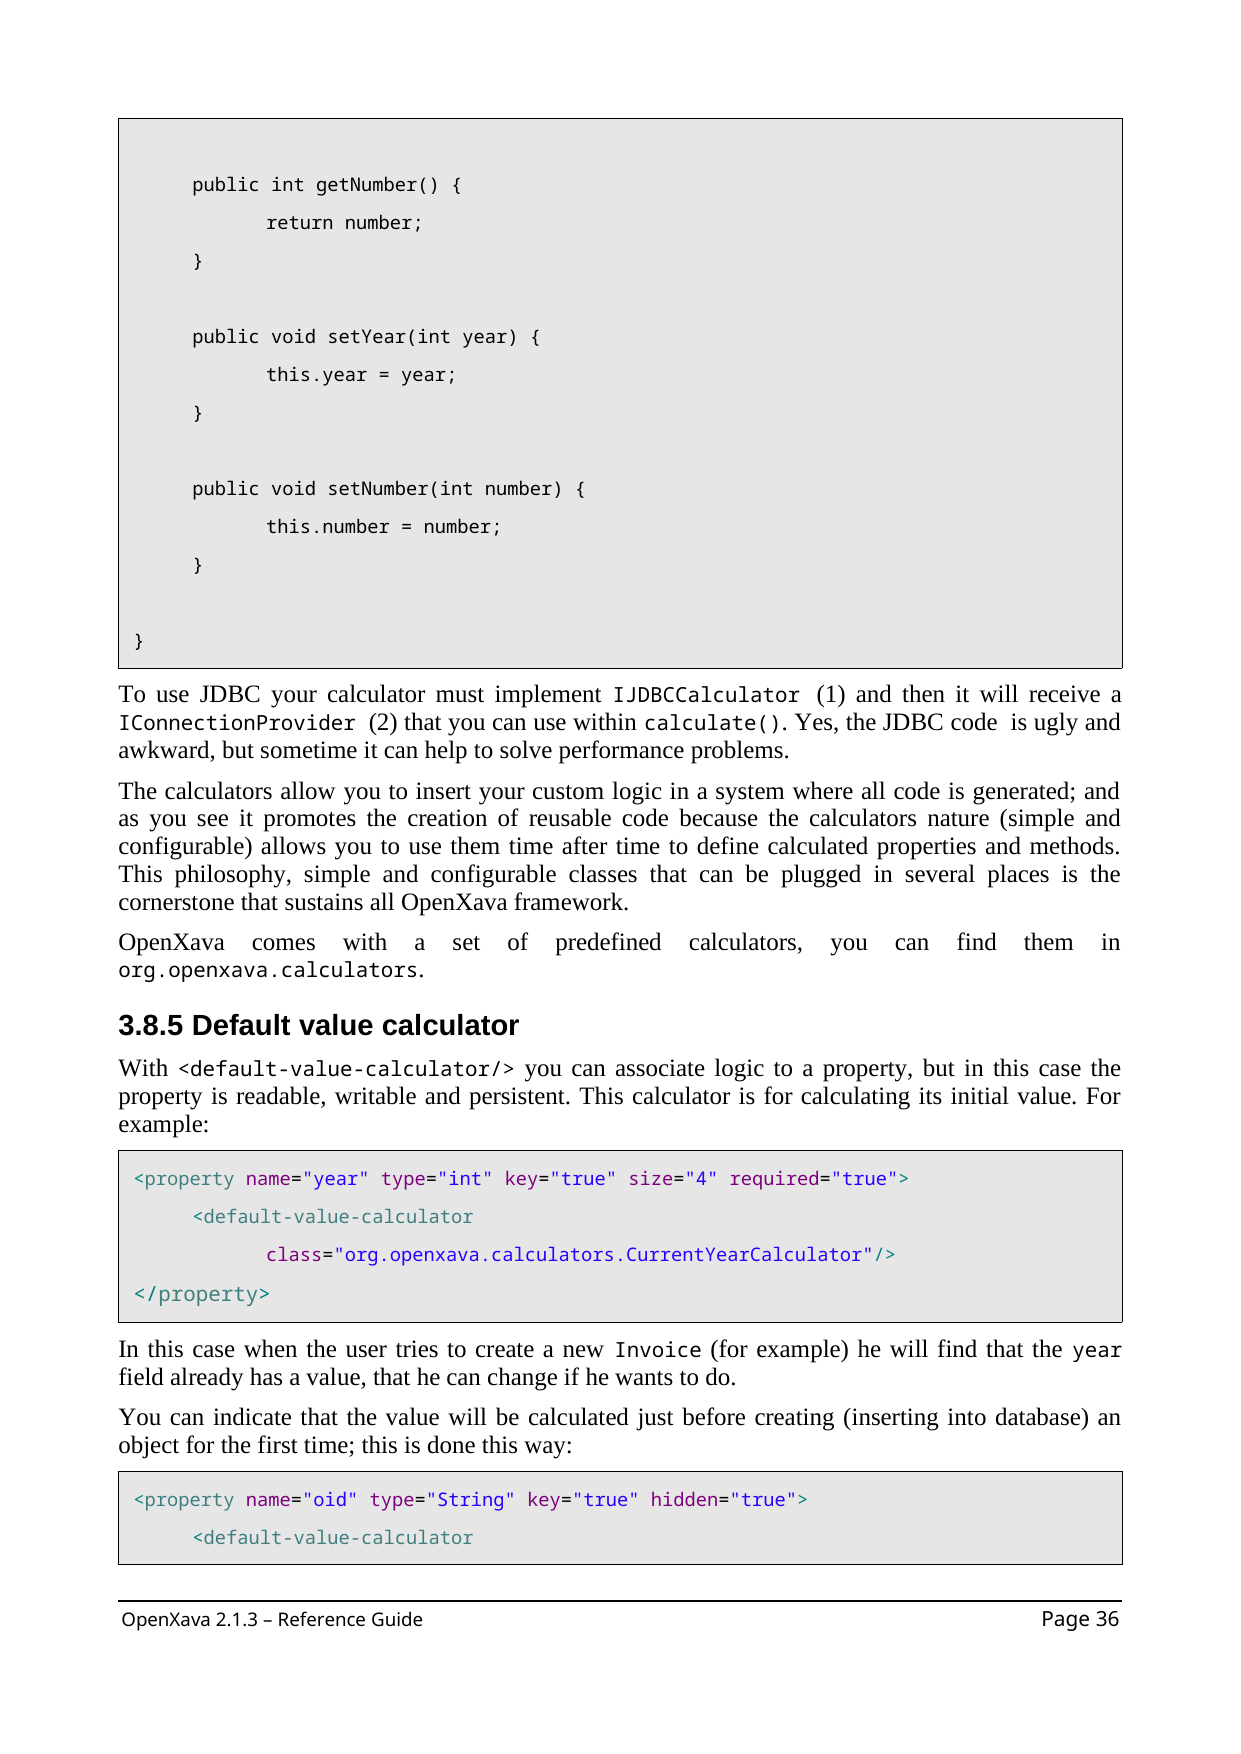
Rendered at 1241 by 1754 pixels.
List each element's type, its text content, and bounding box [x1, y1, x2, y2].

text To use JDBC your calculator must implement IJDBCCalculator (1) and then it will receive a IConnectionProvider (2) that you can use within calculate(). Yes, the JDBC code is ugly and awkward, but sometime it can help to solve performance problems. [118, 680, 1122, 764]
text The calculators allow you to insert your custom logic in a system where all code is generated; and as you see it promotes the creation of reusable code because the calculators nature (simple and configurable) allows you to use them time after time to define calculated properties and methods. This philosophy, simple and configurable classes that can be plugged in several places is the cornerstone that sustains all OpenXava framework. [118, 777, 1122, 915]
text <property name="year" type="int" key="true" size="4" required="true"> [119, 1151, 1122, 1188]
text public void setNumber(int number) { [119, 460, 1122, 498]
text With <default-value-calculator/> you can associate logic to a property, but in this case the property is readable, writable and persistent. This calculator is for calculating its initial value. For example: [118, 1054, 1122, 1138]
text <default-value-calculator [119, 1509, 1122, 1564]
subtitle Default value calculator [118, 1009, 1122, 1042]
text </property> [119, 1264, 1122, 1322]
text <property name="oid" type="String" key="true" hidden="true"> [119, 1472, 1122, 1509]
text class="org.openxava.calculators.CurrentYearCalculator"/> [119, 1226, 1122, 1264]
text public void setYear(int year) { [119, 308, 1122, 346]
text } [119, 232, 1122, 270]
text You can indicate that the value will be calculated just before creating (inserting into database) an object for the first time; this is done this way: [118, 1403, 1122, 1459]
text OpenXava comes with a set of predefined calculators, you can find them in org.openxava.calculators. [118, 928, 1122, 984]
text return number; [119, 194, 1122, 232]
text } [119, 536, 1122, 574]
text } [119, 612, 1122, 668]
text public int getNumber() { [119, 156, 1122, 194]
text <default-value-calculator [119, 1188, 1122, 1226]
text this.year = year; [119, 346, 1122, 384]
text } [119, 384, 1122, 422]
text In this case when the user tries to create a new Invoice (for example) he will find that the year field already has a value, that he can change if he wants to do. [118, 1335, 1122, 1391]
text this.number = number; [119, 498, 1122, 536]
